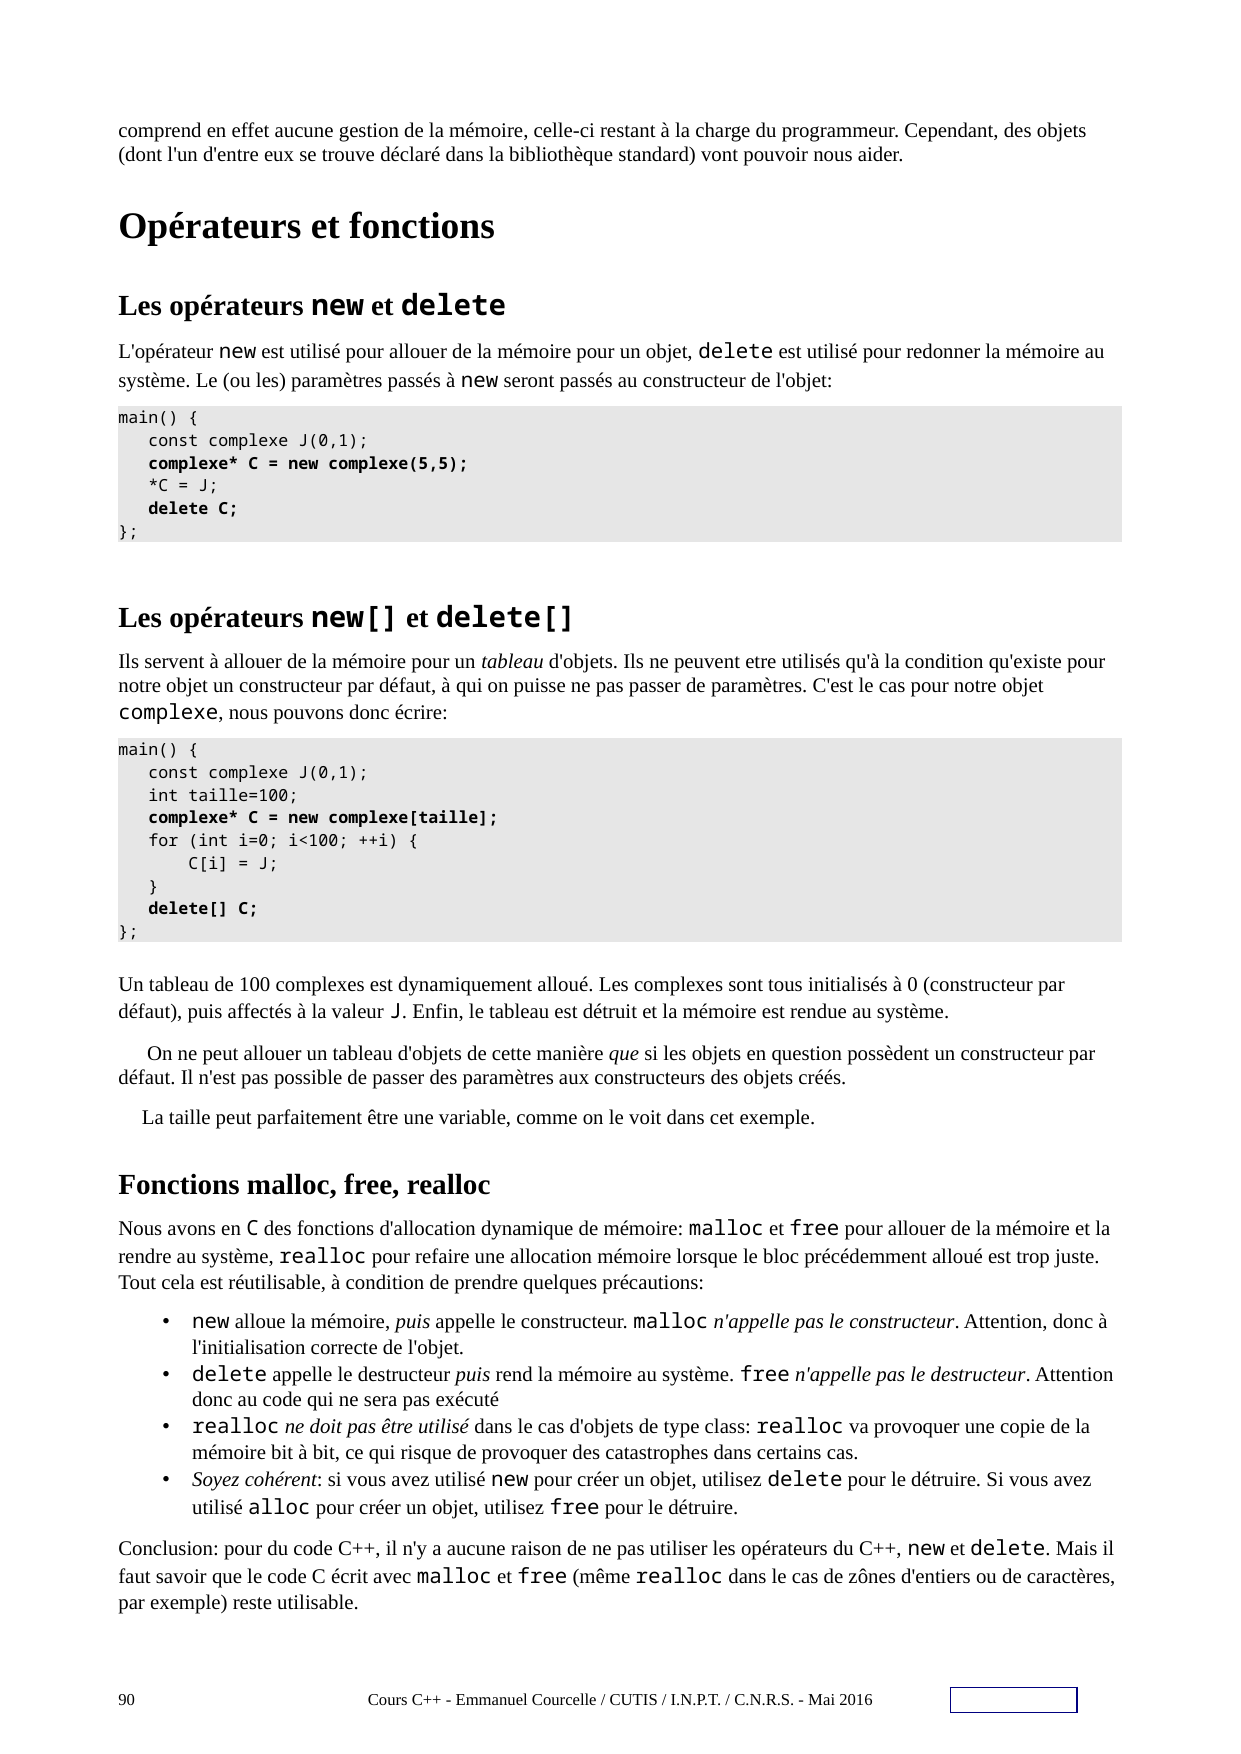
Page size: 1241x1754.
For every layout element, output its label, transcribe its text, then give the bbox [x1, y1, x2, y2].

text La taille peut parfaitement être une variable, comme on le voit dans cet exemple. [118, 1101, 1122, 1129]
text complexe* C = new complexe[taille]; [118, 806, 1122, 829]
list Soyez cohérent: si vous avez utilisé new pour créer un objet, utilisez delete pour le détruire. Si vous avez utilisé alloc pour créer un objet, utilisez free pour le détruire. [162, 1464, 1122, 1521]
list delete appelle le destructeur puis rend la mémoire au système. free n'appelle pas le destructeur. Attention donc au code qui ne sera pas exécuté [162, 1359, 1122, 1411]
list realloc ne doit pas être utilisé dans le cas d'objets de type class: realloc va provoquer une copie de la mémoire bit à bit, ce qui risque de provoquer des catastrophes dans certains cas. [162, 1411, 1122, 1464]
text }; [118, 519, 1122, 542]
text On ne peut allouer un tableau d'objets de cette manière que si les objets en question possèdent un constructeur par défaut. Il n'est pas possible de passer des paramètres aux constructeurs des objets créés. [118, 1037, 1122, 1089]
text Ils servent à allouer de la mémoire pour un tableau d'objets. Ils ne peuvent etre utilisés qu'à la condition qu'existe pour notre objet un constructeur par défaut, à qui on puisse ne pas passer de paramètres. C'est le cas pour notre objet complexe, nous pouvons donc écrire: [118, 649, 1122, 725]
text complexe* C = new complexe(5,5); [118, 451, 1122, 474]
text delete C; [118, 497, 1122, 519]
text for (int i=0; i<100; ++i) { [118, 829, 1122, 851]
text L'opérateur new est utilisé pour allouer de la mémoire pour un objet, delete est utilisé pour redonner la mémoire au système. Le (ou les) paramètres passés à new seront passés au constructeur de l'objet: [118, 337, 1122, 393]
text const complexe J(0,1); [118, 429, 1122, 451]
text Conclusion: pour du code C++, il n'y a aucune raison de ne pas utiliser les opérateurs du C++, new et delete. Mais il faut savoir que le code C écrit avec malloc et free (même realloc dans le cas de zônes d'entiers ou de caractères, par exemple) reste utilisable. [118, 1533, 1122, 1614]
text } [118, 874, 1122, 897]
text *C = J; [118, 474, 1122, 497]
subtitle Les opérateurs new[] et delete[] [118, 597, 1122, 636]
text Nous avons en C des fonctions d'allocation dynamique de mémoire: malloc et free pour allouer de la mémoire et la rendre au système, realloc pour refaire une allocation mémoire lorsque le bloc précédemment alloué est trop juste. Tout cela est réutilisable, à condition de prendre quelques précautions: [118, 1213, 1122, 1294]
text delete[] C; [118, 897, 1122, 919]
text Un tableau de 100 complexes est dynamiquement alloué. Les complexes sont tous initialisés à 0 (constructeur par défaut), puis affectés à la valeur J. Enfin, le tableau est détruit et la mémoire est rendue au système. [118, 972, 1122, 1024]
text int taille=100; [118, 783, 1122, 806]
text comprend en effet aucune gestion de la mémoire, celle-ci restant à la charge du programmeur. Cependant, des objets (dont l'un d'entre eux se trouve déclaré dans la bibliothèque standard) vont pouvoir nous aider. [118, 118, 1122, 166]
subtitle Opérateurs et fonctions [118, 204, 1122, 247]
text }; [118, 919, 1122, 942]
text const complexe J(0,1); [118, 761, 1122, 783]
subtitle Les opérateurs new et delete [118, 284, 1122, 324]
text main() { [118, 738, 1122, 761]
list new alloue la mémoire, puis appelle le constructeur. malloc n'appelle pas le constructeur. Attention, donc à l'initialisation correcte de l'objet. [162, 1306, 1122, 1359]
subtitle Fonctions malloc, free, realloc [118, 1167, 1122, 1200]
text C[i] = J; [118, 851, 1122, 874]
text main() { [118, 406, 1122, 429]
